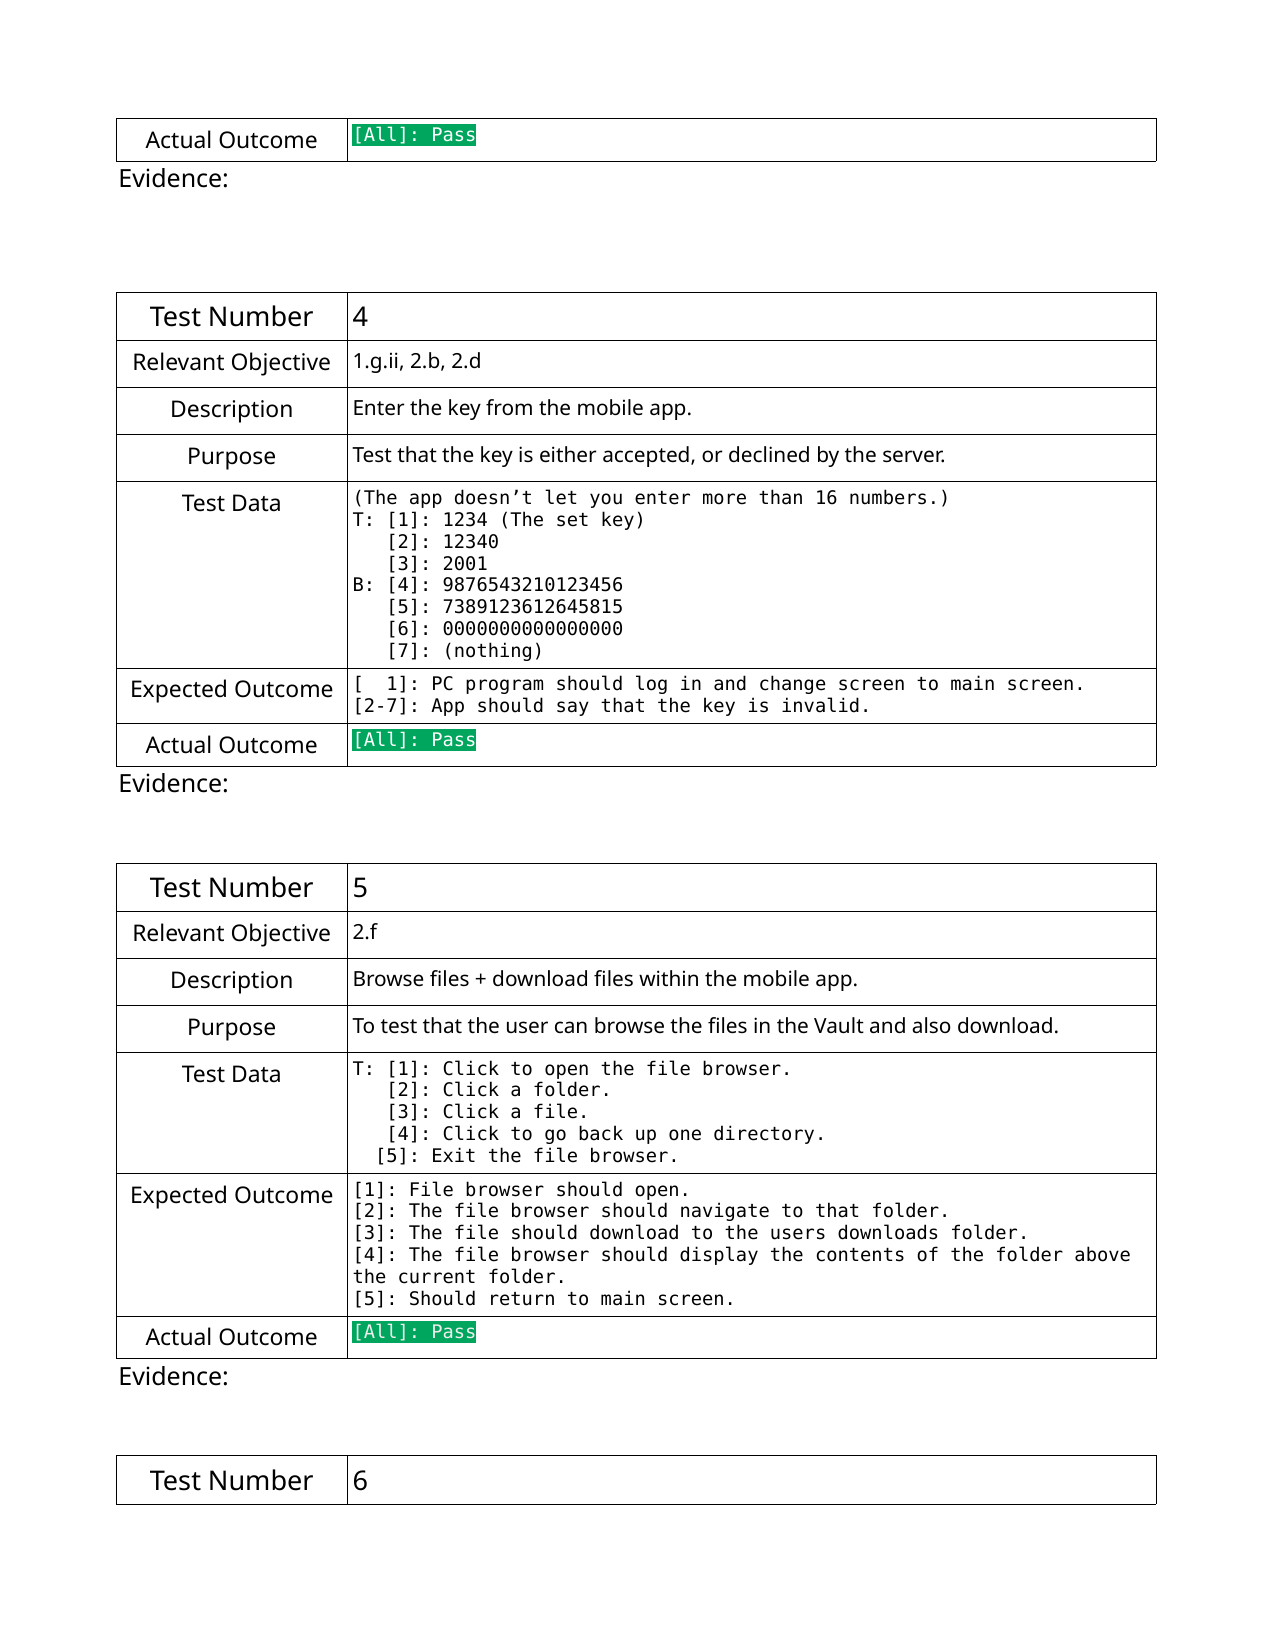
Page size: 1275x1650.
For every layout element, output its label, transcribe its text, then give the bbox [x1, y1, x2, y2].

table_header 6 [348, 1456, 1156, 1504]
table_cell Relevant Objective [117, 341, 347, 387]
table_cell [All]: Pass [348, 1317, 1156, 1358]
text Evidence: [118, 766, 1157, 800]
table_cell To test that the user can browse the files in the Vault and also download. [348, 1006, 1156, 1052]
table_cell Purpose [117, 435, 347, 481]
table_cell [All]: Pass [348, 119, 1156, 161]
text Evidence: [118, 1359, 1157, 1392]
table_cell Expected Outcome [117, 1174, 347, 1316]
table_cell 2.f [348, 912, 1156, 958]
table_cell [1]: File browser should open. [2]: The file browser should navigate to that folder. [3]: The file should download to the users downloads folder. [4]: The file browser should display the contents of the folder above the current folder. [5]: Should return to main screen. [348, 1174, 1156, 1316]
table_cell Browse files + download files within the mobile app. [348, 959, 1156, 1005]
table_cell T: [1]: Click to open the file browser. [2]: Click a folder. [3]: Click a file. [4]: Click to go back up one directory. [5]: Exit the file browser. [348, 1053, 1156, 1173]
table_cell Actual Outcome [117, 119, 347, 161]
table_cell [All]: Pass [348, 724, 1156, 766]
table_cell Enter the key from the mobile app. [348, 388, 1156, 434]
table_header 4 [348, 293, 1156, 340]
table_cell [ 1]: PC program should log in and change screen to main screen. [2-7]: App should say that the key is invalid. [348, 669, 1156, 723]
table_cell Description [117, 388, 347, 434]
table_cell Purpose [117, 1006, 347, 1052]
table_header Test Number [117, 293, 347, 340]
text Evidence: [118, 161, 1157, 195]
table_cell Actual Outcome [117, 1317, 347, 1358]
table_cell Description [117, 959, 347, 1005]
table_cell (The app doesn’t let you enter more than 16 numbers.) T: [1]: 1234 (The set key) [2]: 12340 [3]: 2001 B: [4]: 9876543210123456 [5]: 7389123612645815 [6]: 0000000000000000 [7]: (nothing) [348, 482, 1156, 668]
table_cell Actual Outcome [117, 724, 347, 766]
table_header Test Number [117, 864, 347, 911]
table_cell Test that the key is either accepted, or declined by the server. [348, 435, 1156, 481]
table_cell Test Data [117, 482, 347, 668]
table_cell Relevant Objective [117, 912, 347, 958]
table_cell Test Data [117, 1053, 347, 1173]
table_cell 1.g.ii, 2.b, 2.d [348, 341, 1156, 387]
table_header 5 [348, 864, 1156, 911]
table_cell Expected Outcome [117, 669, 347, 723]
table_header Test Number [117, 1456, 347, 1504]
